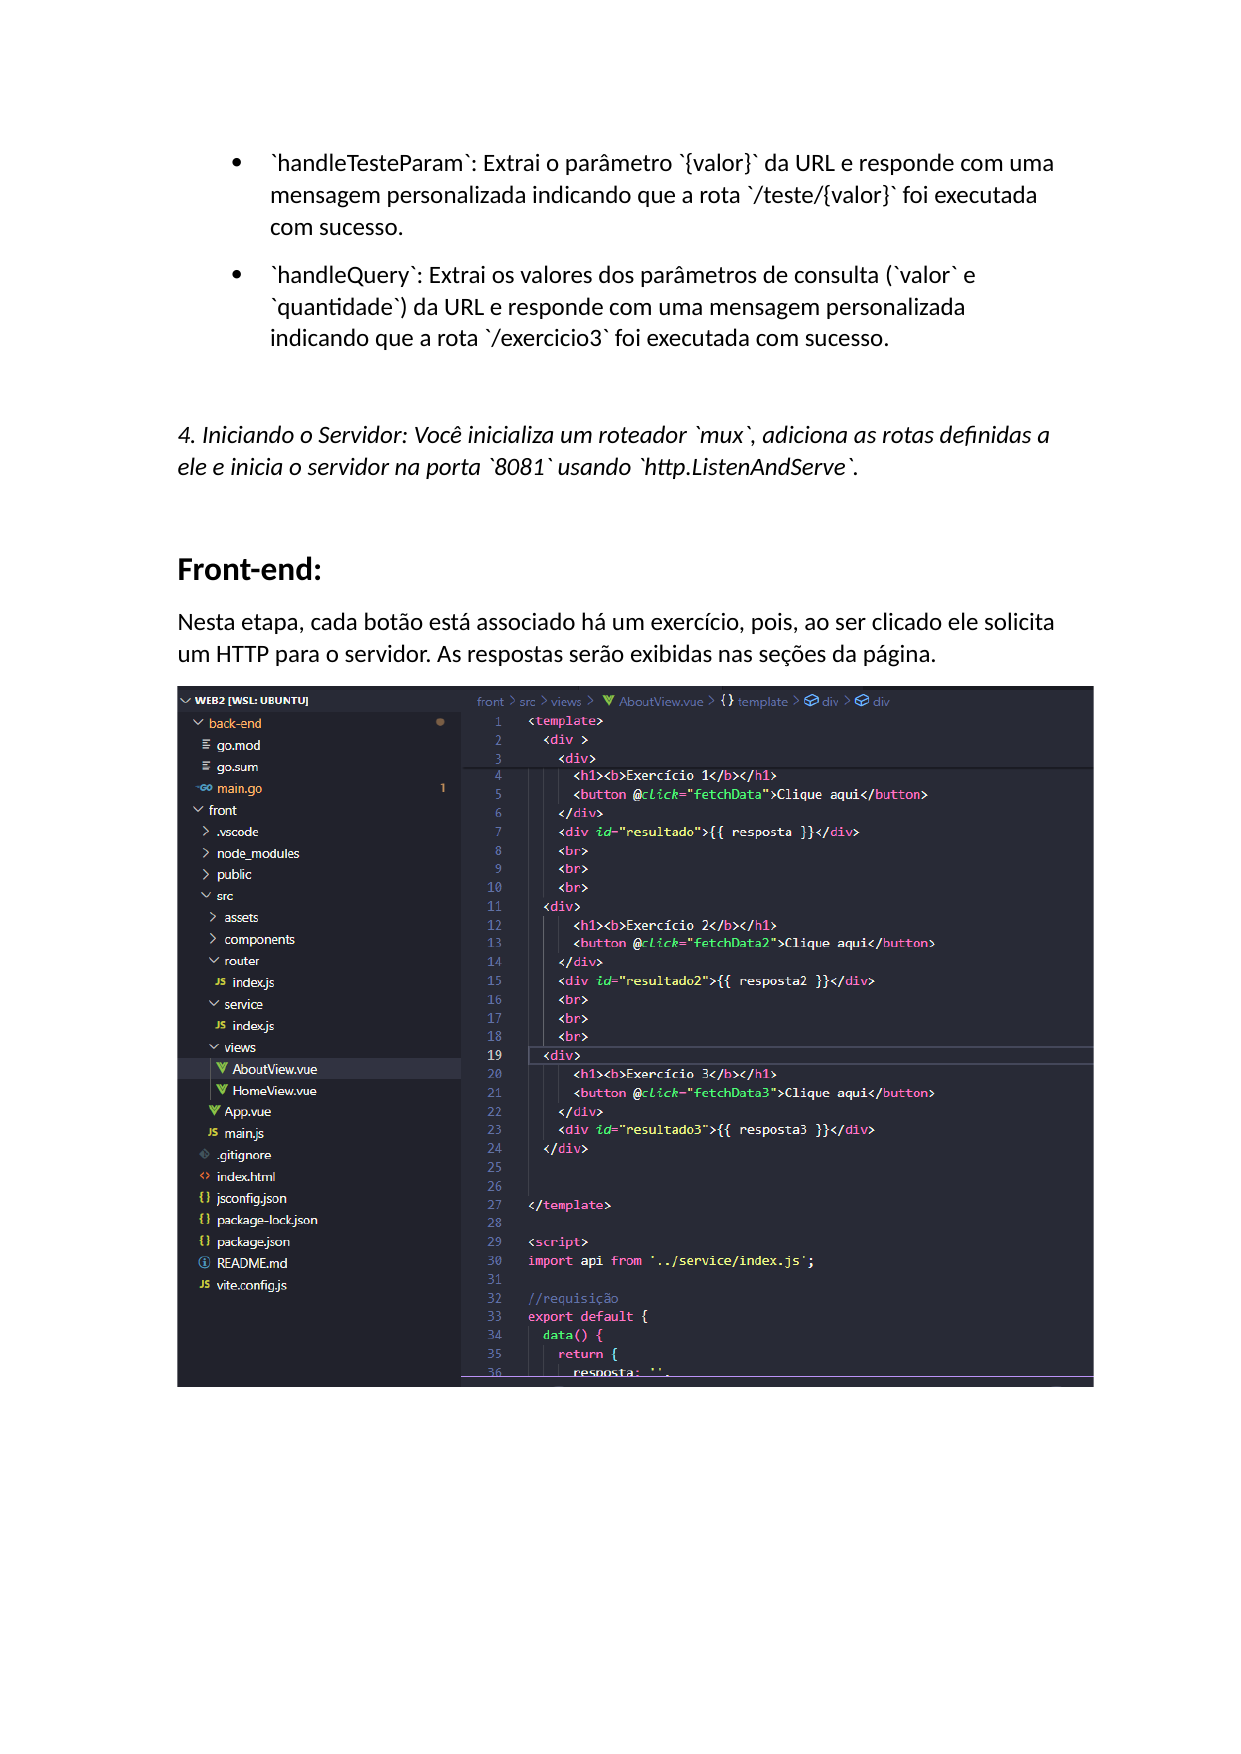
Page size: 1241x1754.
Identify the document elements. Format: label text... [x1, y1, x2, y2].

text 4. Iniciando o Servidor: Você inicializa um roteador `mux`, adiciona as rotas definidas a ele e inicia o servidor na porta `8081` usando `http.ListenAndServe`. [177, 419, 1063, 481]
text Front-end: [177, 548, 1063, 588]
list `handleQuery`: Extrai os valores dos parâmetros de consulta (`valor` e `quantidade`) da URL e responde com uma mensagem personalizada indicando que a rota `/exercicio3` foi executada com sucesso. [232, 259, 1063, 353]
text Nesta etapa, cada botão está associado há um exercício, pois, ao ser clicado ele solicita um HTTP para o servidor. As respostas serão exibidas nas seções da página. [177, 607, 1063, 669]
list `handleTesteParam`: Extrai o parâmetro `{valor}` da URL e responde com uma mensagem personalizada indicando que a rota `/teste/{valor}` foi executada com sucesso. [232, 148, 1063, 241]
